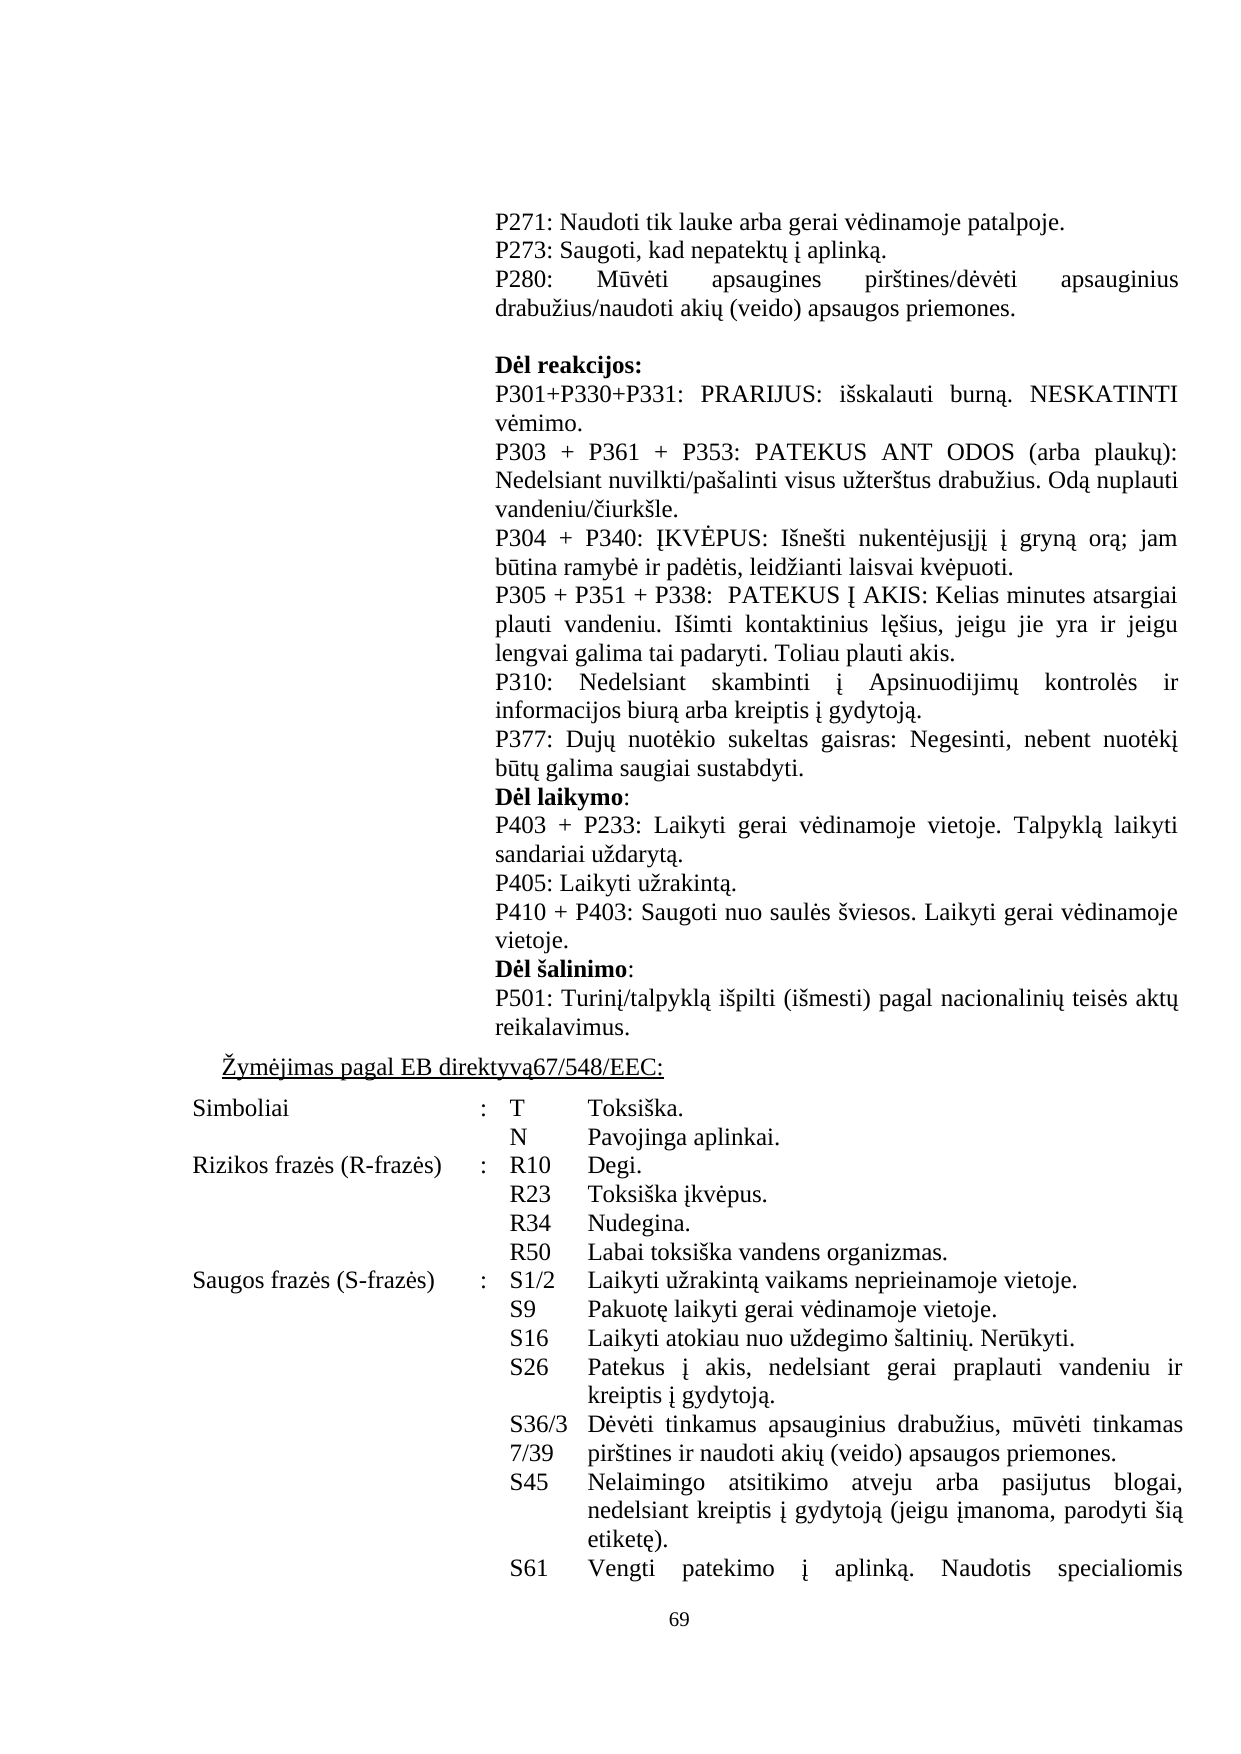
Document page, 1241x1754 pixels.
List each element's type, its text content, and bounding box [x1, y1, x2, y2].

table_cell : [473, 1151, 502, 1179]
table_cell [473, 1467, 502, 1553]
table_cell [473, 1323, 502, 1352]
table_cell [185, 1208, 472, 1237]
table_cell [185, 580, 458, 667]
table_cell [185, 983, 458, 1040]
table_cell [473, 1208, 502, 1237]
table_cell [185, 1409, 472, 1467]
table_cell [473, 1553, 502, 1582]
table_cell [473, 1237, 502, 1266]
table_cell Dėvėti tinkamus apsauginius drabužius, mūvėti tinkamas pirštines ir naudoti akių (veido) apsaugos priemones. [580, 1409, 1191, 1467]
table_cell [185, 1179, 472, 1208]
table_cell P403 + P233: Laikyti gerai vėdinamoje vietoje. Talpyklą laikyti sandariai uždarytą. P405: Laikyti užrakintą. P410 + P403: Saugoti nuo saulės šviesos. Laikyti gerai vėdinamoje vietoje. [487, 810, 1186, 954]
table_cell [458, 782, 487, 810]
table_cell Nelaimingo atsitikimo atveju arba pasijutus blogai, nedelsiant kreiptis į gydytoją (jeigu įmanoma, parodyti šią etiketę). [580, 1467, 1191, 1553]
table_cell [458, 379, 487, 437]
table_cell [185, 1122, 472, 1151]
table_cell Vengti patekimo į aplinką. Naudotis specialiomis [580, 1553, 1191, 1582]
table_cell [185, 523, 458, 580]
table_cell [185, 667, 458, 724]
table_cell S45 [502, 1467, 580, 1553]
table_cell P304 + P340: ĮKVĖPUS: Išnešti nukentėjusįjį į gryną orą; jam būtina ramybė ir padėtis, leidžianti laisvai kvėpuoti. [487, 523, 1186, 580]
table_cell [185, 437, 458, 523]
table_cell Laikyti atokiau nuo uždegimo šaltinių. Nerūkyti. [580, 1323, 1191, 1352]
table_cell [458, 207, 487, 235]
table_cell [185, 264, 458, 322]
table_cell [458, 983, 487, 1040]
table_cell Patekus į akis, nedelsiant gerai praplauti vandeniu ir kreiptis į gydytoją. [580, 1352, 1191, 1409]
table_cell P301+P330+P331: PRARIJUS: išskalauti burną. NESKATINTI vėmimo. [487, 379, 1186, 437]
table_cell Toksiška įkvėpus. [580, 1179, 1191, 1208]
table_cell P305 + P351 + P338: PATEKUS Į AKIS: Kelias minutes atsargiai plauti vandeniu. Išimti kontaktinius lęšius, jeigu jie yra ir jeigu lengvai galima tai padaryti. Toliau plauti akis. [487, 580, 1186, 667]
table_cell [185, 350, 458, 379]
table_cell [185, 810, 458, 954]
table_cell [185, 1237, 472, 1266]
table_cell [458, 954, 487, 983]
table_cell S9 [502, 1294, 580, 1323]
table_cell Dėl laikymo: [487, 782, 1186, 810]
text Žymėjimas pagal EB direktyvą67/548/EEC: [221, 1052, 1181, 1081]
table_cell R10 [502, 1151, 580, 1179]
table_cell [185, 1467, 472, 1553]
table_cell N [502, 1122, 580, 1151]
table_cell P273: Saugoti, kad nepatektų į aplinką. [487, 235, 1186, 264]
table_cell P377: Dujų nuotėkio sukeltas gaisras: Negesinti, nebent nuotėkį būtų galima saugiai sustabdyti. [487, 724, 1186, 782]
table_cell S16 [502, 1323, 580, 1352]
table_cell [185, 207, 458, 235]
table_cell P303 + P361 + P353: PATEKUS ANT ODOS (arba plaukų): Nedelsiant nuvilkti/pašalinti visus užterštus drabužius. Odą nuplauti vandeniu/čiurkšle. [487, 437, 1186, 523]
table_cell [458, 437, 487, 523]
table_cell S26 [502, 1352, 580, 1409]
table_cell S36/37/39 [502, 1409, 580, 1467]
table_cell P280: Mūvėti apsaugines pirštines/dėvėti apsauginius drabužius/naudoti akių (veido) apsaugos priemones. [487, 264, 1186, 322]
table_cell Dėl reakcijos: [487, 350, 1186, 379]
table_cell S1/2 [502, 1266, 580, 1294]
table_header Simboliai [185, 1093, 472, 1122]
table_cell R50 [502, 1237, 580, 1266]
table_cell [473, 1122, 502, 1151]
table_cell R23 [502, 1179, 580, 1208]
table_cell : [473, 1266, 502, 1294]
table_cell Degi. [580, 1151, 1191, 1179]
table_cell [458, 667, 487, 724]
table_cell [185, 379, 458, 437]
table_cell [185, 1294, 472, 1323]
table_cell Dėl šalinimo: [487, 954, 1186, 983]
table_cell [458, 724, 487, 782]
table_cell [185, 954, 458, 983]
table_cell [487, 322, 1186, 350]
table_cell [185, 724, 458, 782]
table_cell P271: Naudoti tik lauke arba gerai vėdinamoje patalpoje. [487, 207, 1186, 235]
table_cell [458, 580, 487, 667]
table_cell P310: Nedelsiant skambinti į Apsinuodijimų kontrolės ir informacijos biurą arba kreiptis į gydytoją. [487, 667, 1186, 724]
table_cell [185, 1352, 472, 1409]
table_cell Labai toksiška vandens organizmas. [580, 1237, 1191, 1266]
table_cell [185, 322, 458, 350]
table_cell [458, 264, 487, 322]
table_header Toksiška. [580, 1093, 1191, 1122]
table_cell [185, 1323, 472, 1352]
table_cell [458, 350, 487, 379]
table_cell [458, 810, 487, 954]
table_cell Saugos frazės (S-frazės) [185, 1266, 472, 1294]
table_cell [185, 235, 458, 264]
table_cell Rizikos frazės (R-frazės) [185, 1151, 472, 1179]
table_cell Pakuotę laikyti gerai vėdinamoje vietoje. [580, 1294, 1191, 1323]
table_cell Nudegina. [580, 1208, 1191, 1237]
table_cell [458, 523, 487, 580]
table_cell [473, 1179, 502, 1208]
table_cell S61 [502, 1553, 580, 1582]
table_cell P501: Turinį/talpyklą išpilti (išmesti) pagal nacionalinių teisės aktų reikalavimus. [487, 983, 1186, 1040]
table_cell R34 [502, 1208, 580, 1237]
table_header T [502, 1093, 580, 1122]
table_cell Pavojinga aplinkai. [580, 1122, 1191, 1151]
table_cell [185, 1553, 472, 1582]
table_cell Laikyti užrakintą vaikams neprieinamoje vietoje. [580, 1266, 1191, 1294]
table_cell [185, 782, 458, 810]
table_cell [458, 322, 487, 350]
table_cell [473, 1352, 502, 1409]
table_header : [473, 1093, 502, 1122]
table_cell [473, 1294, 502, 1323]
table_cell [473, 1409, 502, 1467]
table_cell [458, 235, 487, 264]
